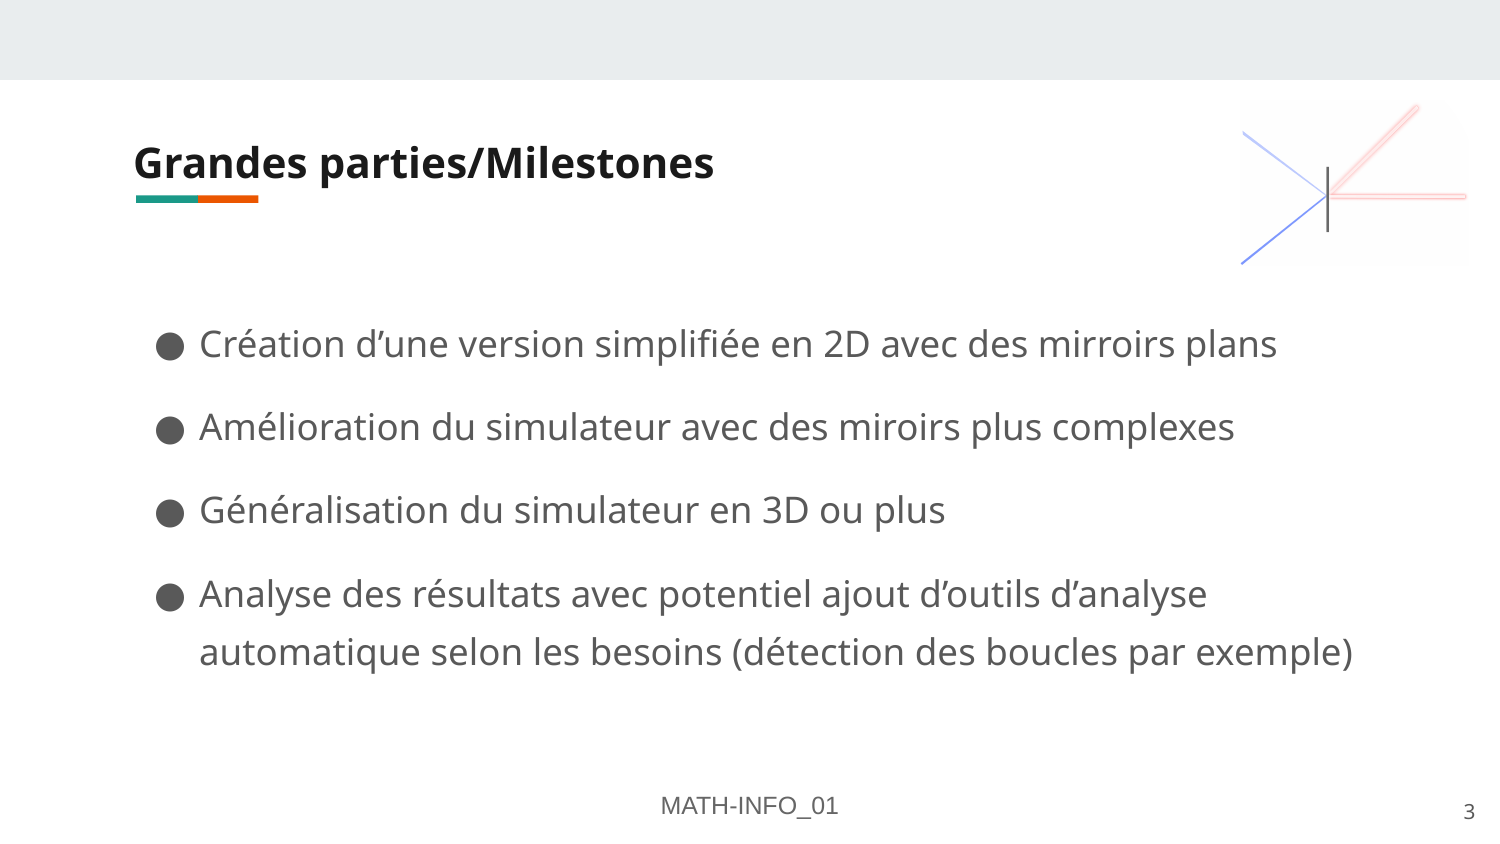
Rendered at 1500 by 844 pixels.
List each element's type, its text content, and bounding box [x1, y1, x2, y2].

title Grandes parties/Milestones [118, 118, 1240, 206]
list Création d’une version simplifiée en 2D avec des mirroirs plans Amélioration du simulateur avec des miroirs plus complexes Généralisation du simulateur en 3D ou plus Analyse des résultats avec potentiel ajout d’outils d’analyse automatique selon les besoins (détection des boucles par exemple) [118, 295, 1380, 739]
picture [1240, 100, 1469, 266]
text_box MATH-INFO_01 [645, 784, 855, 827]
